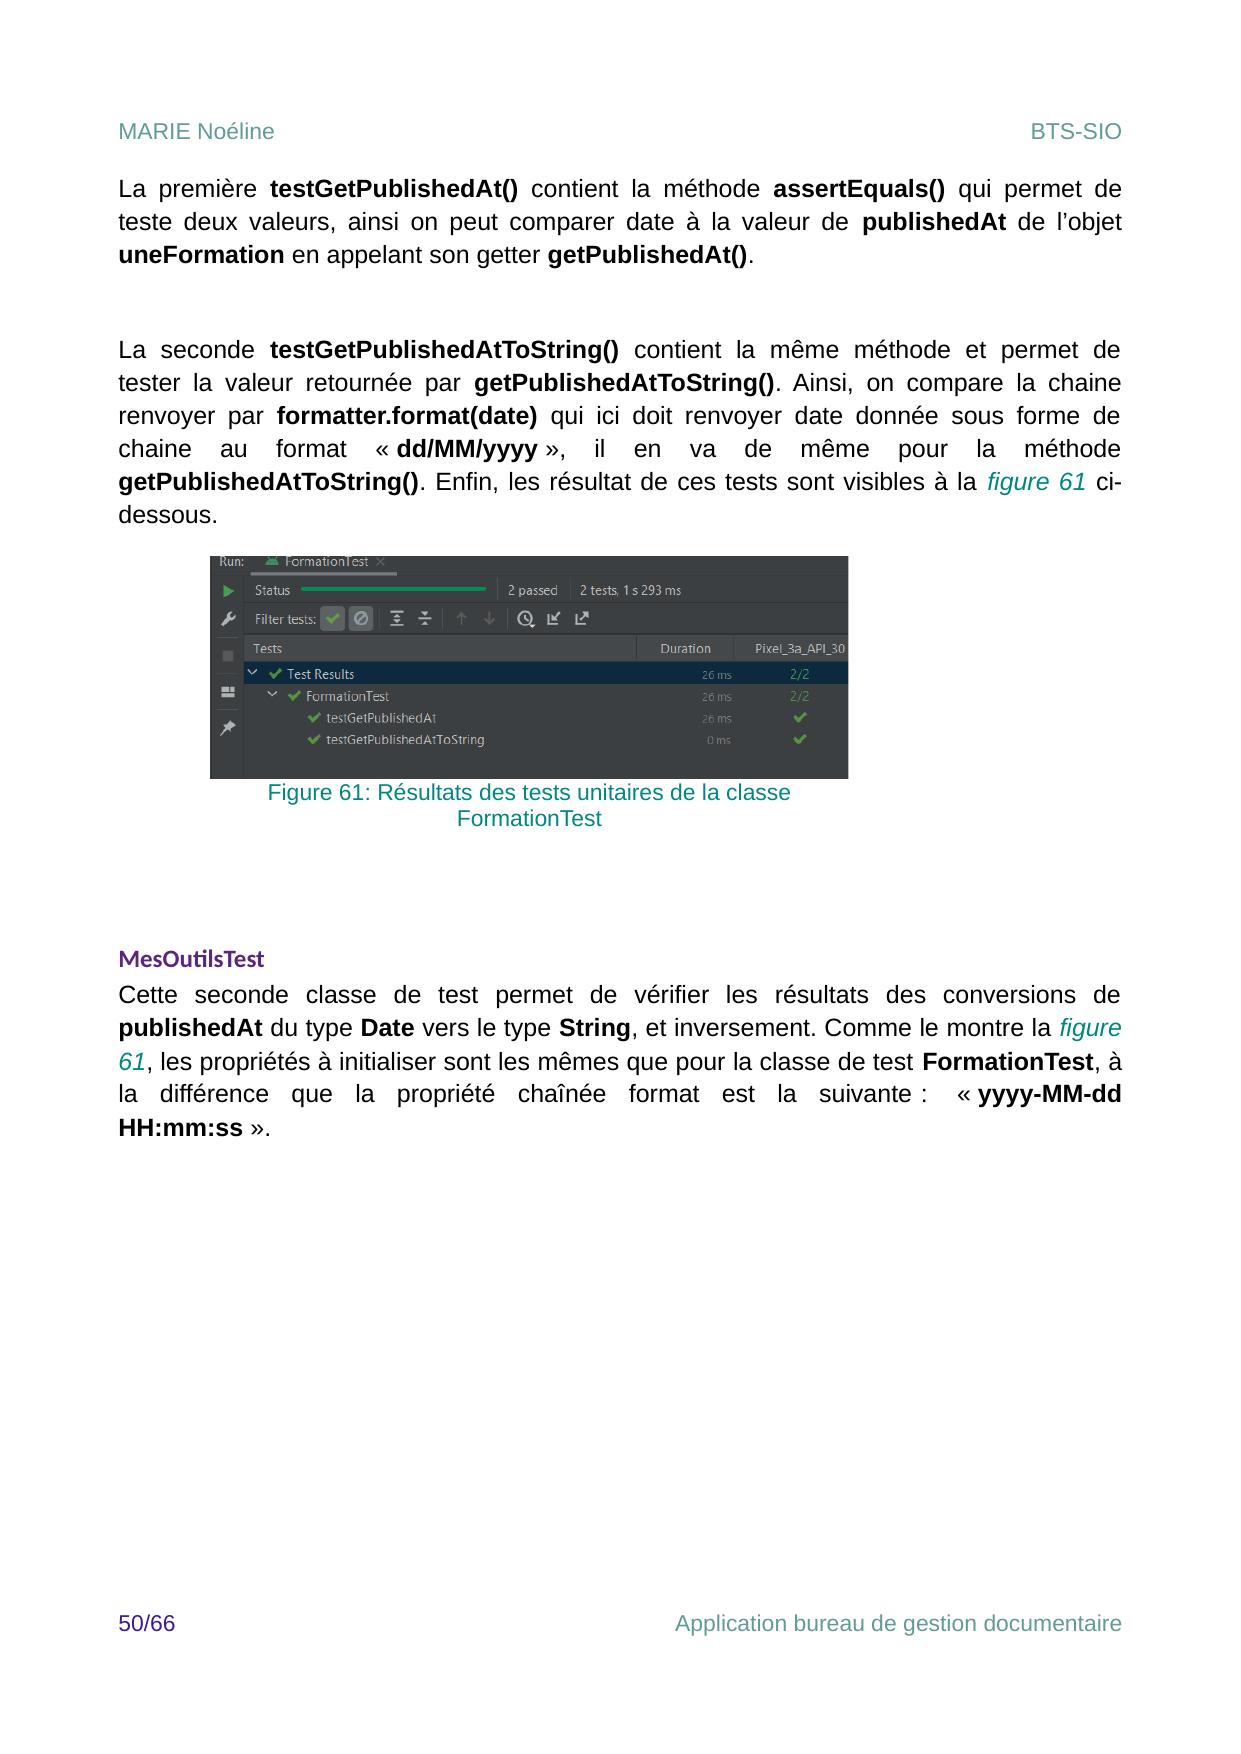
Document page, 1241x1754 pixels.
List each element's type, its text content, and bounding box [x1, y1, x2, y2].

text La seconde testGetPublishedAtToString() contient la même méthode et permet de tester la valeur retournée par getPublishedAtToString(). Ainsi, on compare la chaine renvoyer par formatter.format(date) qui ici doit renvoyer date donnée sous forme de chaine au format « dd/MM/yyyy », il en va de même pour la méthode getPublishedAtToString(). Enfin, les résultat de ces tests sont visibles à la figure 61 ci-dessous. [118, 335, 1122, 529]
text Cette seconde classe de test permet de vérifier les résultats des conversions de publishedAt du type Date vers le type String, et inversement. Comme le montre la figure 61, les propriétés à initialiser sont les mêmes que pour la classe de test FormationTest, à la différence que la propriété chaînée format est la suivante : « yyyy-MM-dd HH:mm:ss ». [118, 980, 1122, 1141]
text La première testGetPublishedAt() contient la méthode assertEquals() qui permet de teste deux valeurs, ainsi on peut comparer date à la valeur de publishedAt de l’objet uneFormation en appelant son getter getPublishedAt(). [118, 174, 1122, 269]
picture [210, 556, 849, 779]
subtitle MesOutilsTest [118, 944, 1122, 974]
text Figure 61: Résultats des tests unitaires de la classe FormationTest [210, 779, 848, 832]
